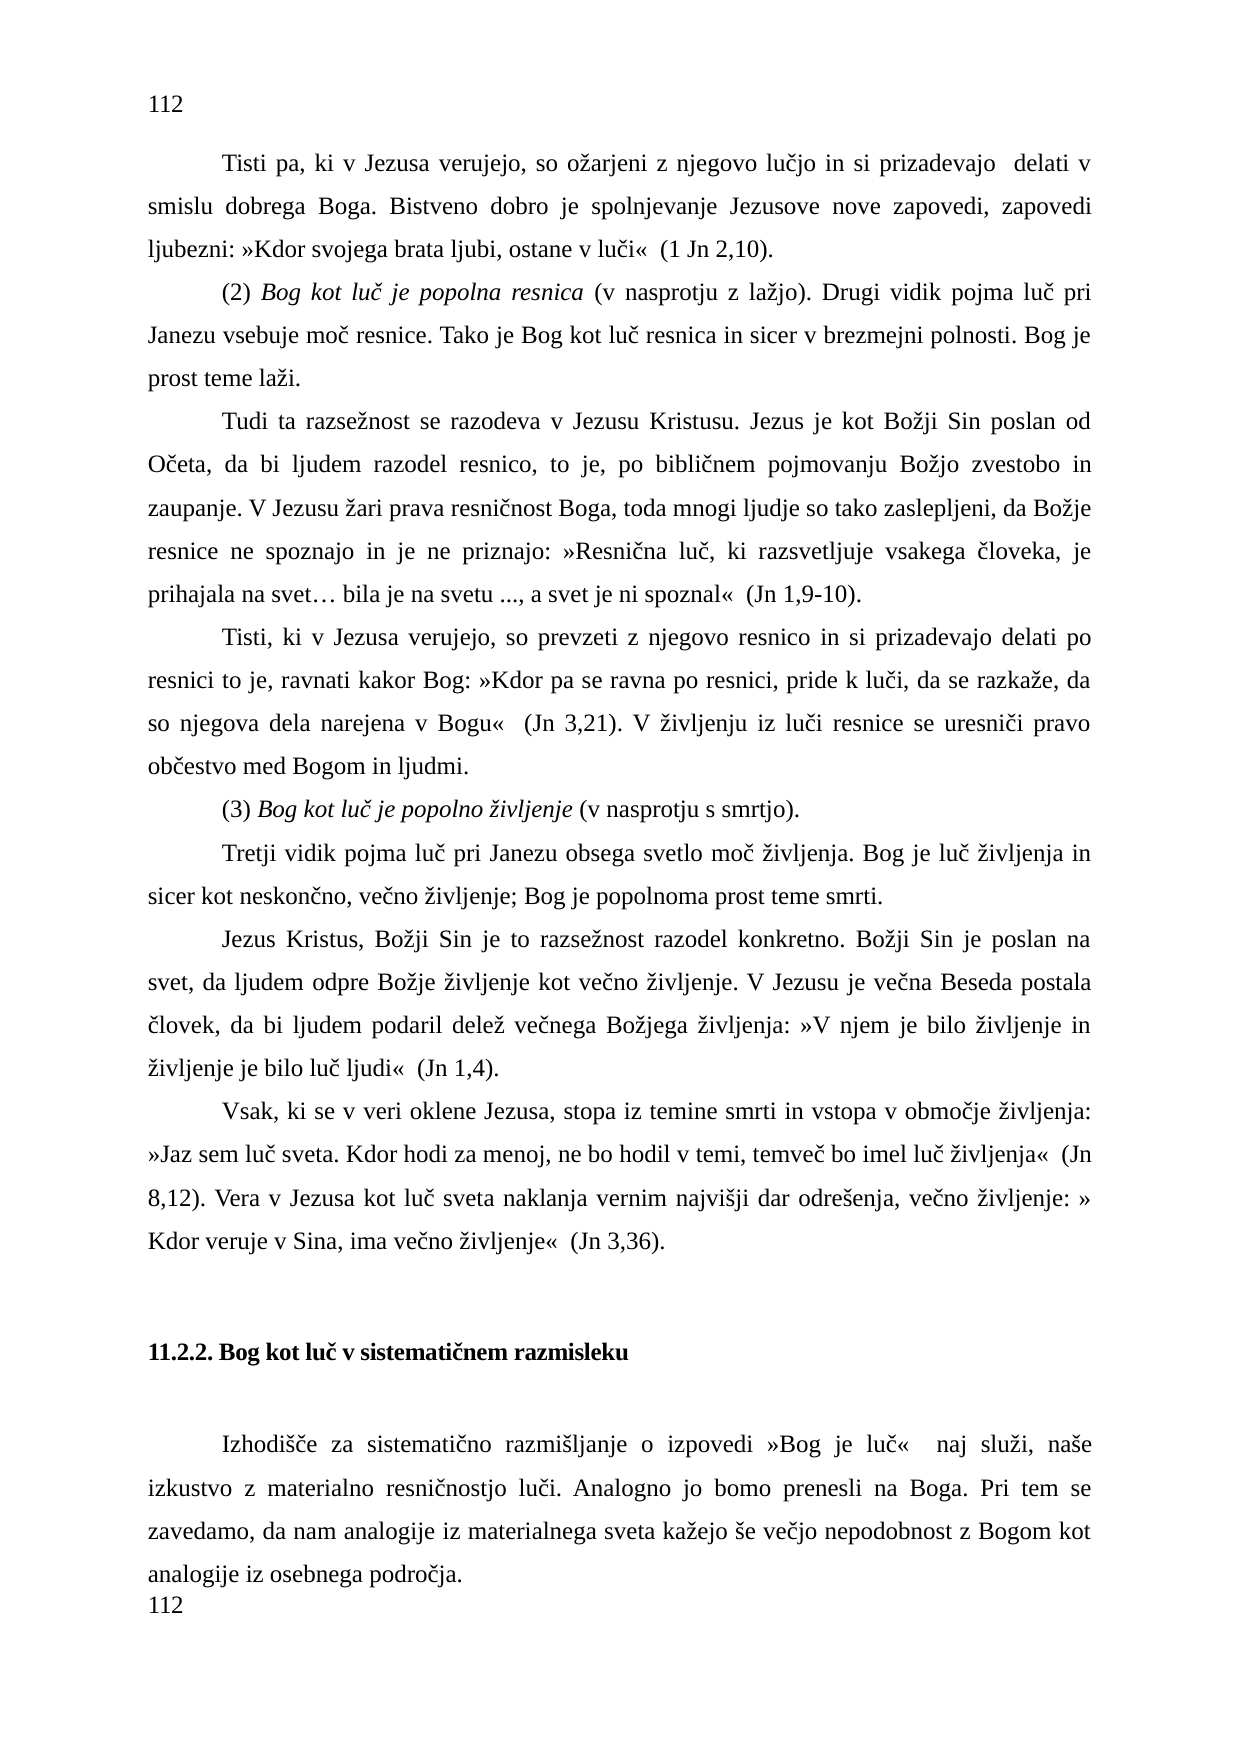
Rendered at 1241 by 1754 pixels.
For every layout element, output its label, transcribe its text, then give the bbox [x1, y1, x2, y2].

text Tretji vidik pojma luč pri Janezu obsega svetlo moč življenja. Bog je luč življenja in sicer kot neskončno, večno življenje; Bog je popolnoma prost teme smrti. [148, 838, 1092, 909]
text Jezus Kristus, Božji Sin je to razsežnost razodel konkretno. Božji Sin je poslan na svet, da ljudem odpre Božje življenje kot večno življenje. V Jezusu je večna Beseda postala človek, da bi ljudem podaril delež večnega Božjega življenja: »V njem je bilo življenje in življenje je bilo luč ljudi« (Jn 1,4). [148, 924, 1092, 1082]
subtitle 11.2.2. Bog kot luč v sistematičnem razmisleku [148, 1337, 1092, 1366]
text Izhodišče za sistematično razmišljanje o izpovedi »Bog je luč« naj služi, naše izkustvo z materialno resničnostjo luči. Analogno jo bomo prenesli na Boga. Pri tem se zavedamo, da nam analogije iz materialnega sveta kažejo še večjo nepodobnost z Bogom kot analogije iz osebnega področja. [148, 1429, 1092, 1588]
text (2) Bog kot luč je popolna resnica (v nasprotju z lažjo). Drugi vidik pojma luč pri Janezu vsebuje moč resnice. Tako je Bog kot luč resnica in sicer v brezmejni polnosti. Bog je prost teme laži. [148, 277, 1092, 392]
text Vsak, ki se v veri oklene Jezusa, stopa iz temine smrti in vstopa v območje življenja: »Jaz sem luč sveta. Kdor hodi za menoj, ne bo hodil v temi, temveč bo imel luč življenja« (Jn 8,12). Vera v Jezusa kot luč sveta naklanja vernim najvišji dar odrešenja, večno življenje: » Kdor veruje v Sina, ima večno življenje« (Jn 3,36). [148, 1096, 1092, 1254]
text Tisti pa, ki v Jezusa verujejo, so ožarjeni z njegovo lučjo in si prizadevajo delati v smislu dobrega Boga. Bistveno dobro je spolnjevanje Jezusove nove zapovedi, zapovedi ljubezni: »Kdor svojega brata ljubi, ostane v luči« (1 Jn 2,10). [148, 148, 1092, 263]
text Tudi ta razsežnost se razodeva v Jezusu Kristusu. Jezus je kot Božji Sin poslan od Očeta, da bi ljudem razodel resnico, to je, po bibličnem pojmovanju Božjo zvestobo in zaupanje. V Jezusu žari prava resničnost Boga, toda mnogi ljudje so tako zaslepljeni, da Božje resnice ne spoznajo in je ne priznajo: »Resnična luč, ki razsvetljuje vsakega človeka, je prihajala na svet… bila je na svetu ..., a svet je ni spoznal« (Jn 1,9-10). [148, 406, 1092, 608]
text Tisti, ki v Jezusa verujejo, so prevzeti z njegovo resnico in si prizadevajo delati po resnici to je, ravnati kakor Bog: »Kdor pa se ravna po resnici, pride k luči, da se razkaže, da so njegova dela narejena v Bogu« (Jn 3,21). V življenju iz luči resnice se uresniči pravo občestvo med Bogom in ljudmi. [148, 622, 1092, 780]
text (3) Bog kot luč je popolno življenje (v nasprotju s smrtjo). [148, 794, 1092, 823]
